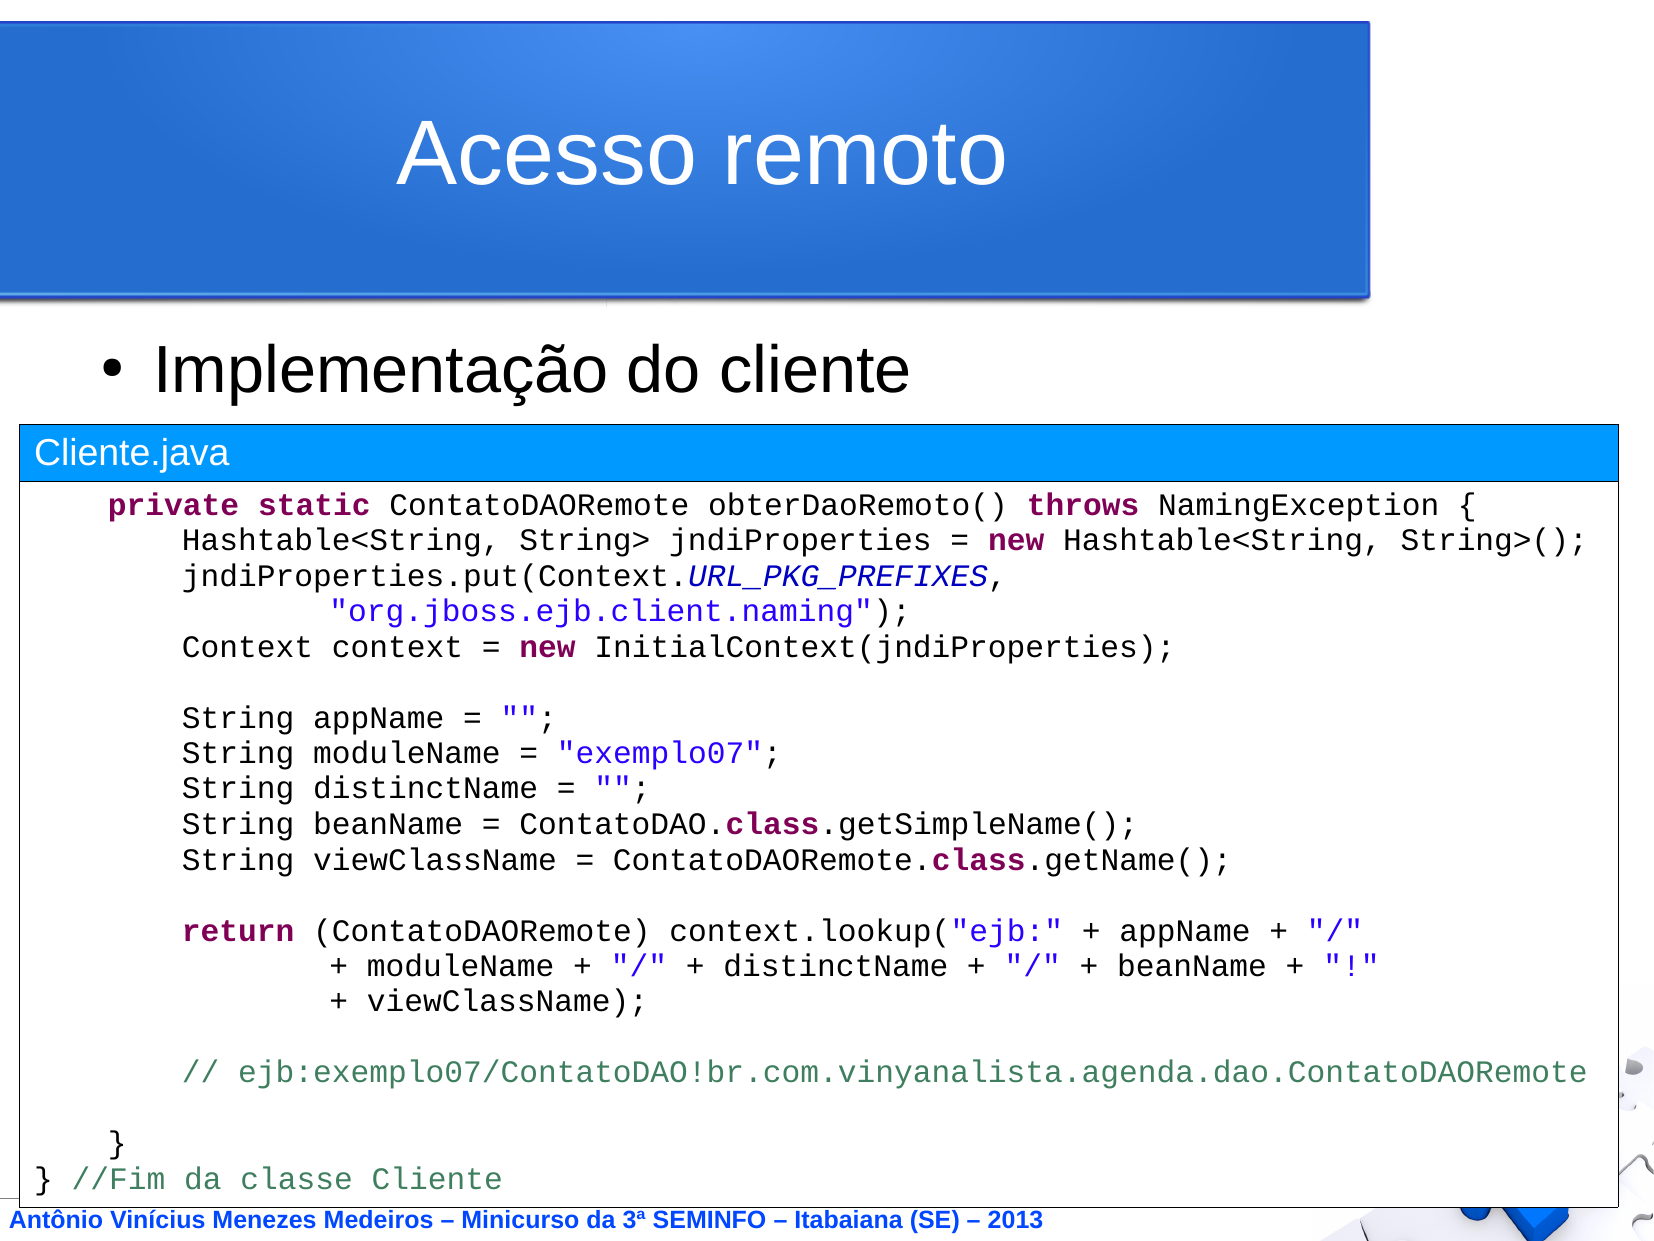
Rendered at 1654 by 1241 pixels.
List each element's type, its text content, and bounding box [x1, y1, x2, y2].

list Implementação do cliente [82, 332, 1356, 424]
picture [1311, 983, 1654, 1241]
table_header Cliente.java [20, 425, 1618, 481]
picture [0, 21, 1375, 307]
title Acesso remoto [82, 49, 1323, 257]
table_cell private static ContatoDAORemote obterDaoRemoto() throws NamingException { Hashtable<String, String> jndiProperties = new Hashtable<String, String>(); jndiProperties.put(Context.URL_PKG_PREFIXES, "org.jboss.ejb.client.naming"); Context context = new InitialContext(jndiProperties); String appName = ""; String moduleName = "exemplo07"; String distinctName = ""; String beanName = ContatoDAO.class.getSimpleName(); String viewClassName = ContatoDAORemote.class.getName(); return (ContatoDAORemote) context.lookup("ejb:" + appName + "/" + moduleName + "/" + distinctName + "/" + beanName + "!" + viewClassName); // ejb:exemplo07/ContatoDAO!br.com.vinyanalista.agenda.dao.ContatoDAORemote } } //Fim da classe Cliente [20, 482, 1618, 1207]
